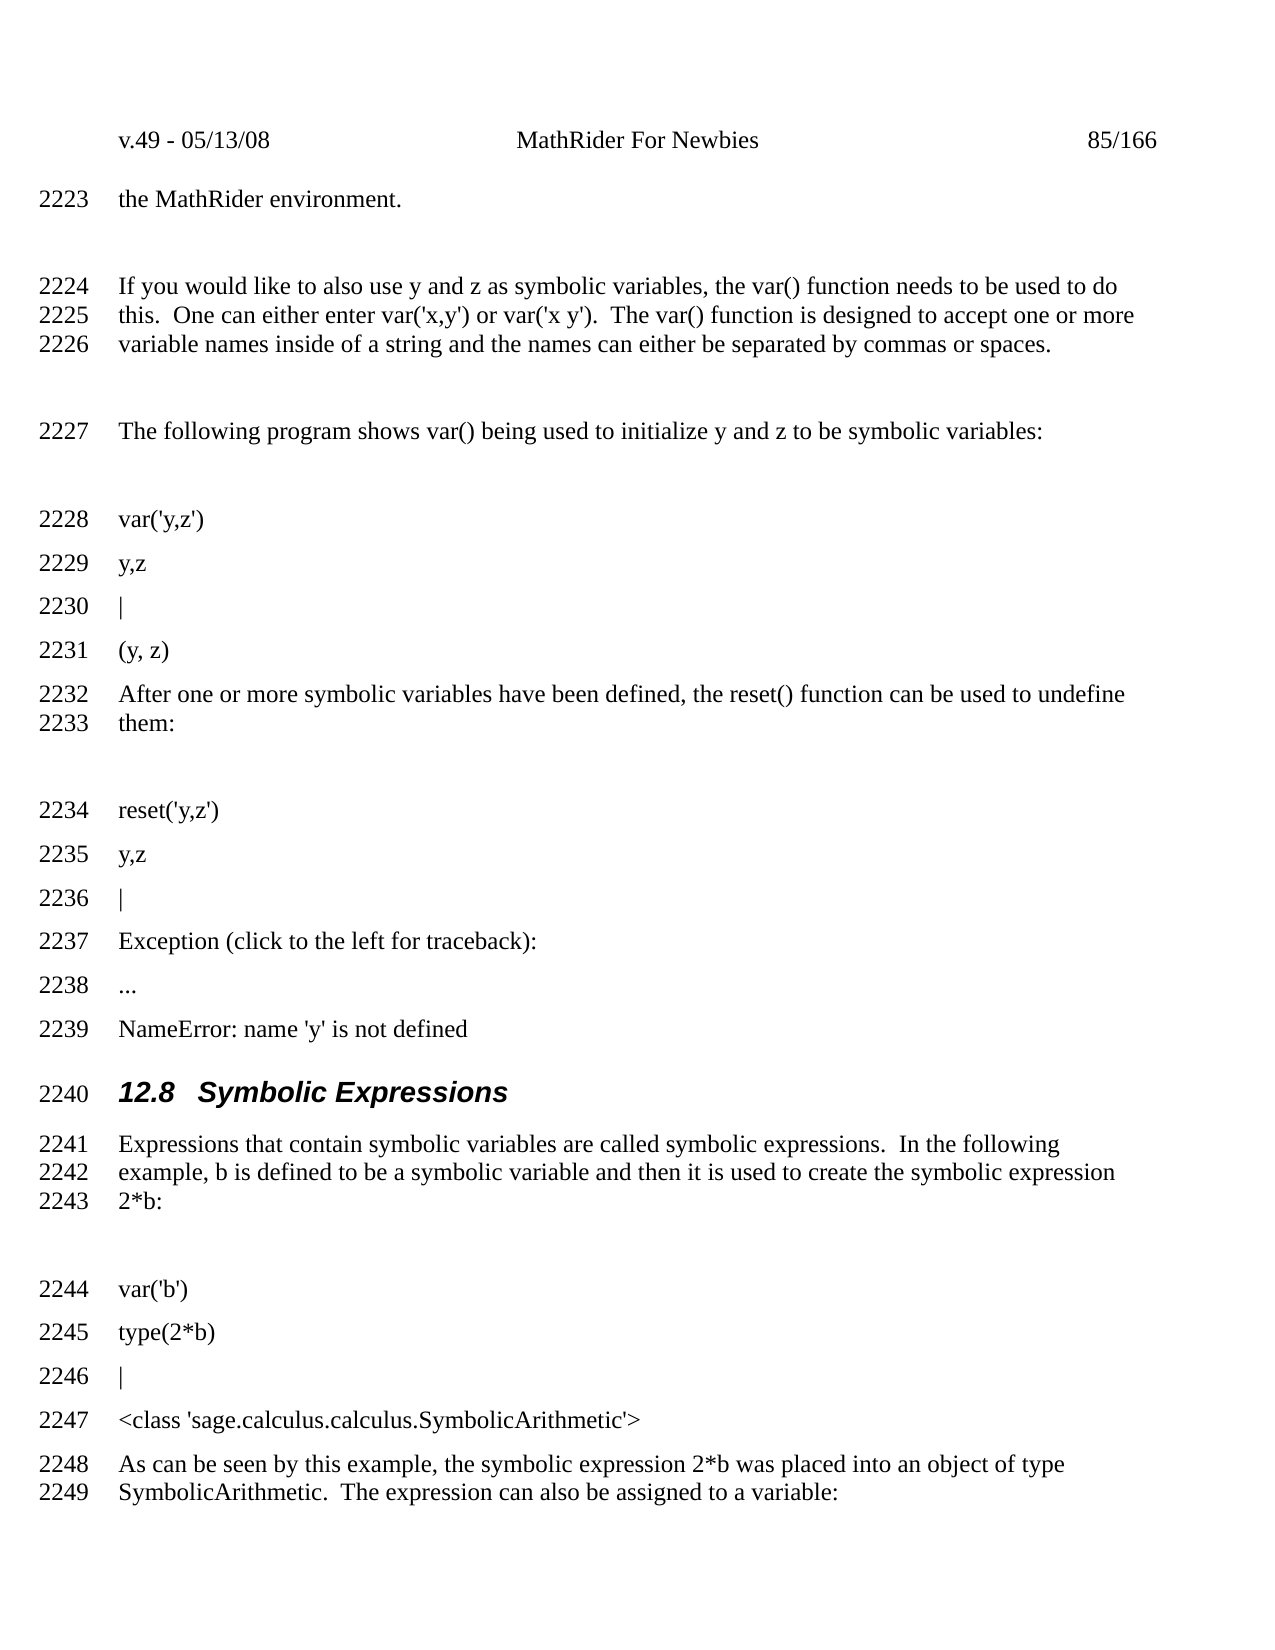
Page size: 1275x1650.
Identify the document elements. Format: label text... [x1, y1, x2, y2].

text reset('y,z') [118, 795, 1157, 824]
text If you would like to also use y and z as symbolic variables, the var() function needs to be used to do this. One can either enter var('x,y') or var('x y'). The var() function is designed to accept one or more variable names inside of a string and the names can either be separated by commas or spaces. [118, 271, 1157, 358]
subtitle Symbolic Expressions [118, 1075, 1157, 1109]
text Exception (click to the left for traceback): [118, 926, 1157, 955]
text <class 'sage.calculus.calculus.SymbolicArithmetic'> [118, 1405, 1157, 1434]
text var('b') [118, 1274, 1157, 1302]
text | [118, 883, 1157, 911]
text As can be seen by this example, the symbolic expression 2*b was placed into an object of type SymbolicArithmetic. The expression can also be assigned to a variable: [118, 1449, 1157, 1506]
text y,z [118, 839, 1157, 868]
text y,z [118, 548, 1157, 576]
text ... [118, 970, 1157, 999]
text | [118, 1361, 1157, 1390]
text | [118, 591, 1157, 620]
text Expressions that contain symbolic variables are called symbolic expressions. In the following example, b is defined to be a symbolic variable and then it is used to create the symbolic expression 2*b: [118, 1129, 1157, 1215]
text type(2*b) [118, 1317, 1157, 1346]
text the MathRider environment. [118, 184, 1157, 213]
text var('y,z') [118, 504, 1157, 533]
text The following program shows var() being used to initialize y and z to be symbolic variables: [118, 416, 1157, 445]
text NameError: name 'y' is not defined [118, 1014, 1157, 1043]
text (y, z) [118, 635, 1157, 664]
text After one or more symbolic variables have been defined, the reset() function can be used to undefine them: [118, 679, 1157, 736]
